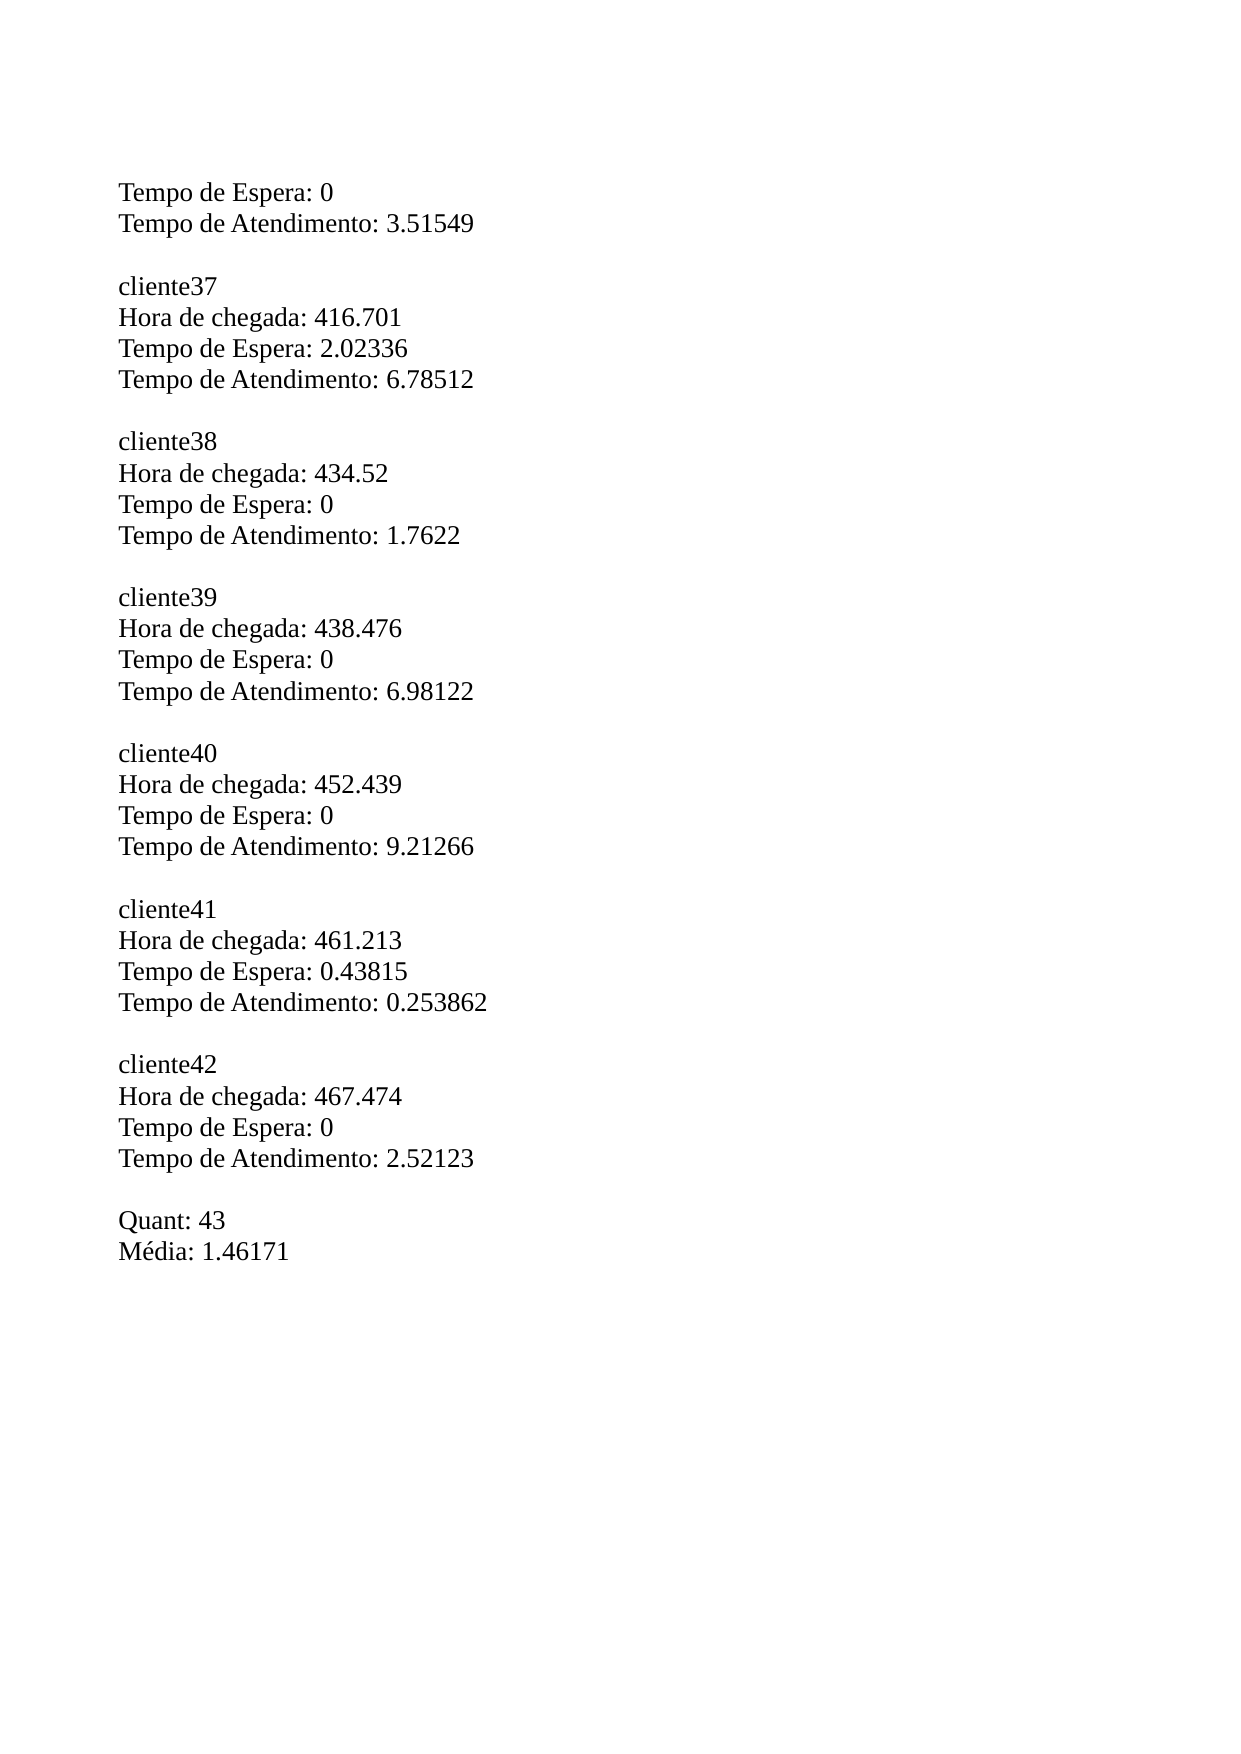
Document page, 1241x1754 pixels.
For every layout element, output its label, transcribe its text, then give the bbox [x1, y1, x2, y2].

text Hora de chegada: 416.701 [118, 301, 1122, 332]
text Média: 1.46171 [118, 1235, 1122, 1266]
text Tempo de Atendimento: 1.7622 [118, 519, 1122, 550]
text Tempo de Espera: 0 [118, 176, 1122, 207]
text Tempo de Atendimento: 9.21266 [118, 830, 1122, 862]
text cliente41 [118, 893, 1122, 924]
text cliente42 [118, 1048, 1122, 1079]
text cliente40 [118, 737, 1122, 768]
text Tempo de Espera: 0 [118, 488, 1122, 519]
text Tempo de Espera: 0 [118, 799, 1122, 830]
text Tempo de Atendimento: 3.51549 [118, 207, 1122, 239]
text Quant: 43 [118, 1204, 1122, 1235]
text cliente39 [118, 581, 1122, 612]
text Hora de chegada: 461.213 [118, 924, 1122, 955]
text Tempo de Atendimento: 2.52123 [118, 1142, 1122, 1173]
text Tempo de Atendimento: 6.98122 [118, 675, 1122, 706]
text cliente37 [118, 270, 1122, 301]
text Tempo de Atendimento: 0.253862 [118, 986, 1122, 1017]
text Hora de chegada: 467.474 [118, 1079, 1122, 1111]
text Hora de chegada: 438.476 [118, 612, 1122, 643]
text Hora de chegada: 434.52 [118, 457, 1122, 488]
text Tempo de Espera: 2.02336 [118, 332, 1122, 363]
text Tempo de Atendimento: 6.78512 [118, 363, 1122, 394]
text cliente38 [118, 426, 1122, 457]
text Tempo de Espera: 0.43815 [118, 955, 1122, 986]
text Hora de chegada: 452.439 [118, 768, 1122, 799]
text Tempo de Espera: 0 [118, 643, 1122, 675]
text Tempo de Espera: 0 [118, 1111, 1122, 1142]
